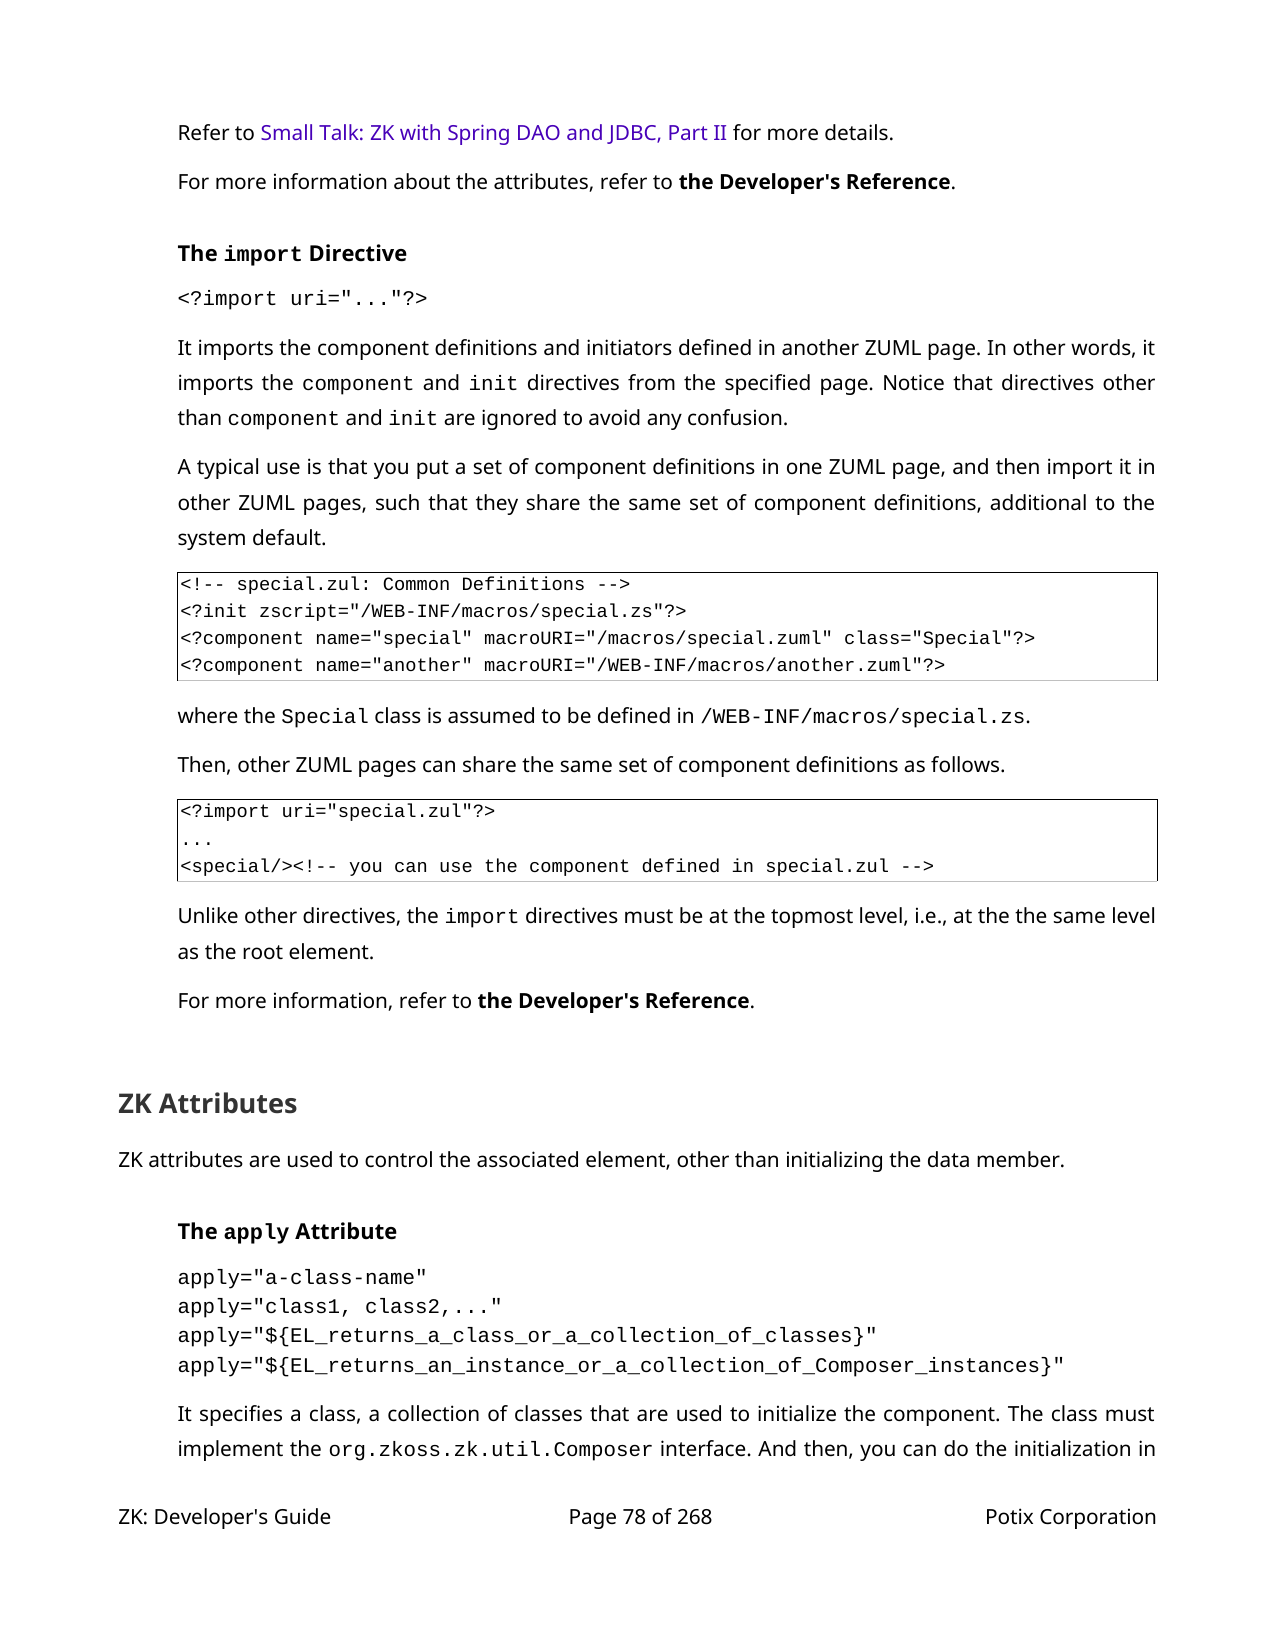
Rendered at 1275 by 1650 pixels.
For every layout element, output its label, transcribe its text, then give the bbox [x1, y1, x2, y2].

text Then, other ZUML pages can share the same set of component definitions as follows. [177, 750, 1157, 779]
text It imports the component definitions and initiators defined in another ZUML page. In other words, it imports the component and init directives from the specified page. Notice that directives other than component and init are ignored to avoid any confusion. [177, 333, 1157, 432]
text <!-- special.zul: Common Definitions --> [178, 573, 1157, 596]
text <?init zscript="/WEB-INF/macros/special.zs"?> [178, 599, 1157, 623]
text <special/><!-- you can use the component defined in special.zul --> [178, 854, 1157, 881]
subtitle ZK Attributes [118, 1085, 1157, 1122]
text For more information about the attributes, refer to the Developer's Reference. [177, 167, 1157, 195]
text apply="a-class-name" apply="class1, class2,..." apply="${EL_returns_a_class_or_a_collection_of_classes}" apply="${EL_returns_an_instance_or_a_collection_of_Composer_instances}" [177, 1267, 1157, 1378]
text It specifies a class, a collection of classes that are used to initialize the component. The class must implement the org.zkoss.zk.util.Composer interface. And then, you can do the initialization in [177, 1399, 1157, 1463]
text Unlike other directives, the import directives must be at the topmost level, i.e., at the the same level as the root element. [177, 902, 1157, 965]
text ZK attributes are used to control the associated element, other than initializing the data member. [118, 1145, 1157, 1174]
text A typical use is that you put a set of component definitions in one ZUML page, and then import it in other ZUML pages, such that they share the same set of component definitions, additional to the system default. [177, 452, 1157, 551]
text where the Special class is assumed to be defined in /WEB-INF/macros/special.zs. [177, 701, 1157, 730]
text <?component name="another" macroURI="/WEB-INF/macros/another.zuml"?> [178, 653, 1157, 680]
text <?import uri="..."?> [177, 288, 1157, 312]
text ... [178, 826, 1157, 851]
subtitle The import Directive [177, 238, 1157, 268]
text <?component name="special" macroURI="/macros/special.zuml" class="Special"?> [178, 626, 1157, 650]
text For more information, refer to the Developer's Reference. [177, 986, 1157, 1014]
text <?import uri="special.zul"?> [178, 800, 1157, 823]
subtitle The apply Attribute [177, 1216, 1157, 1246]
text Refer to Small Talk: ZK with Spring DAO and JDBC, Part II for more details. [177, 118, 1157, 146]
